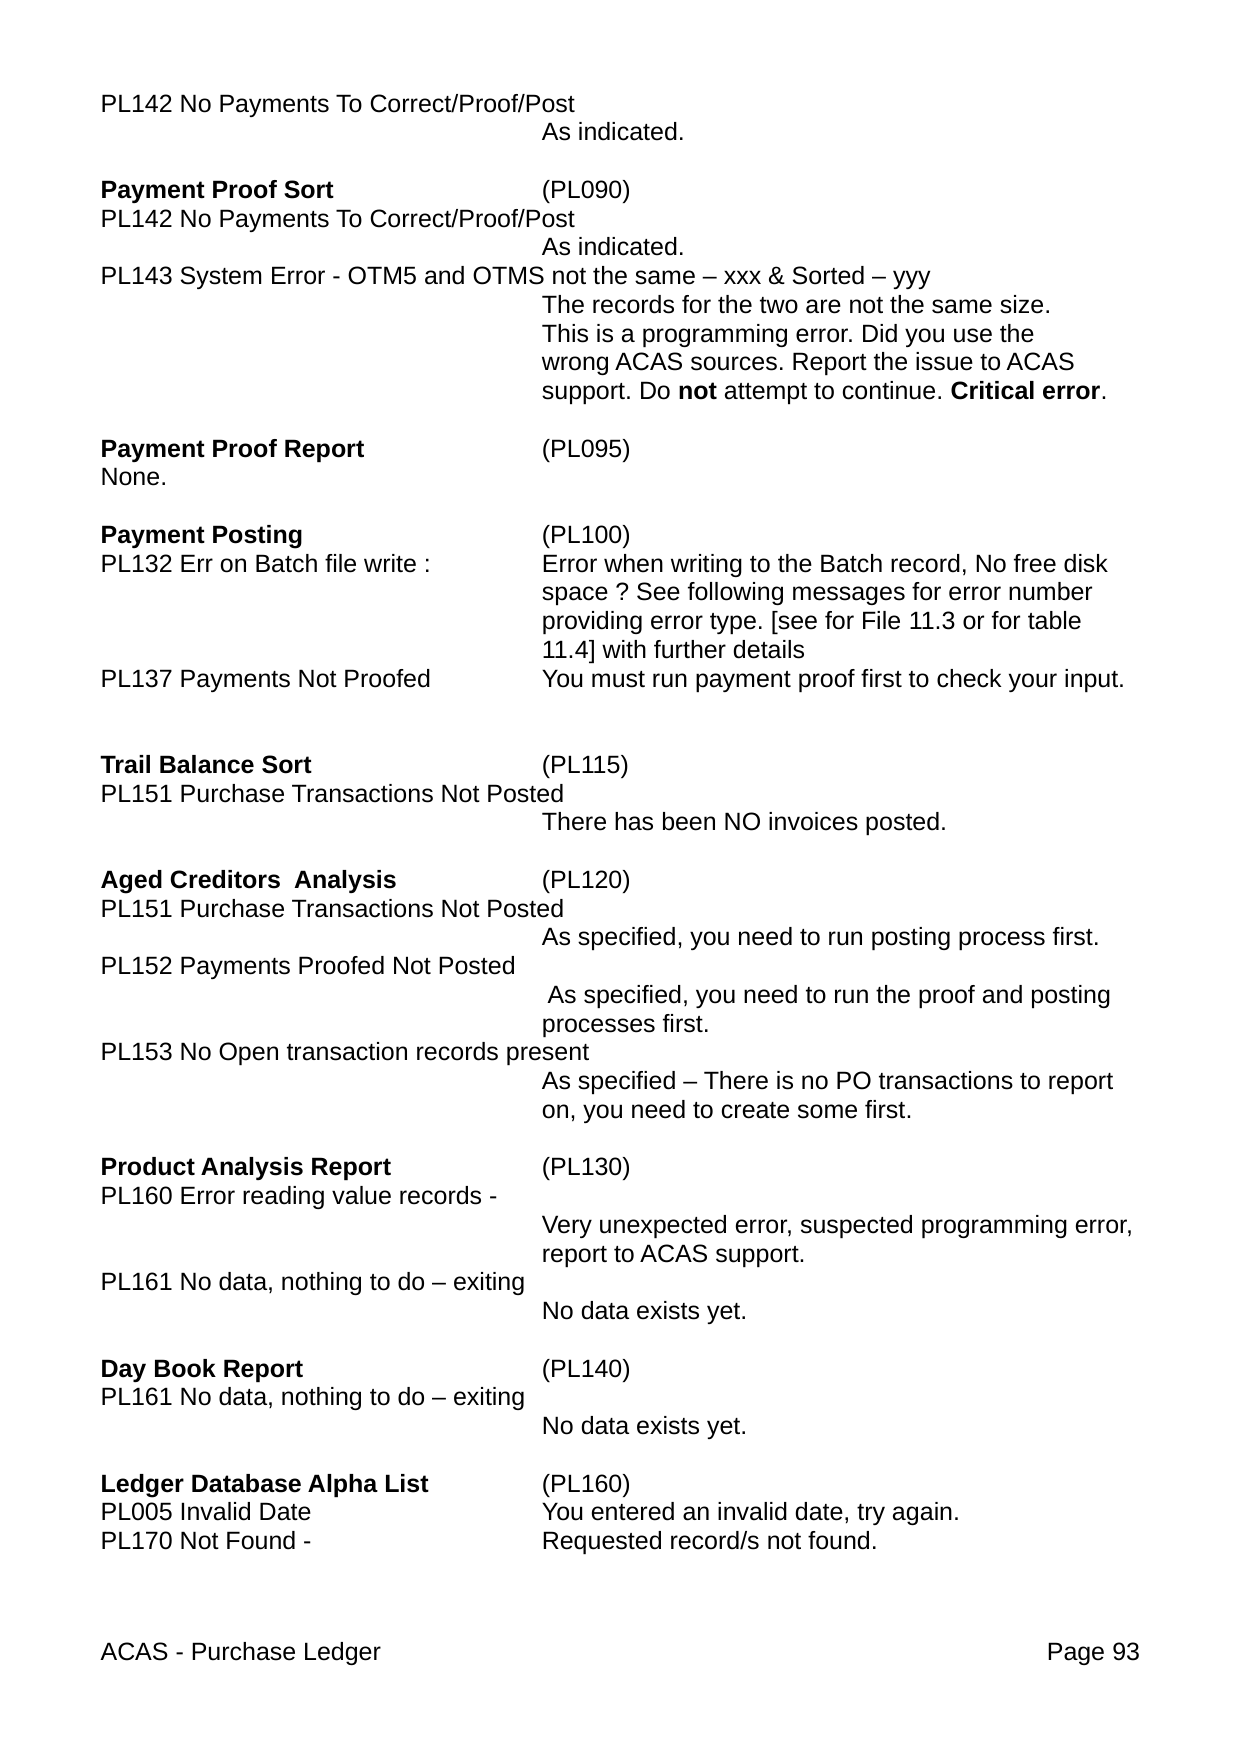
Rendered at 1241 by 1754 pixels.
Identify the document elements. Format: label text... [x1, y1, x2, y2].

text As indicated. [100, 117, 1140, 146]
text space ? See following messages for error number [100, 577, 1140, 606]
text PL161 No data, nothing to do – exiting [100, 1267, 1140, 1296]
text 11.4] with further details [100, 635, 1140, 663]
text PL142 No Payments To Correct/Proof/Post [100, 203, 1140, 232]
text support. Do not attempt to continue. Critical error. [100, 376, 1140, 405]
text PL170 Not Found - Requested record/s not found. [100, 1526, 1140, 1555]
text As specified, you need to run the proof and posting [100, 980, 1140, 1008]
text PL152 Payments Proofed Not Posted [100, 951, 1140, 980]
text No data exists yet. [100, 1411, 1140, 1440]
text Trail Balance Sort (PL115) [100, 750, 1140, 778]
text No data exists yet. [100, 1296, 1140, 1325]
text PL142 No Payments To Correct/Proof/Post [100, 88, 1140, 117]
text Product Analysis Report (PL130) [100, 1152, 1140, 1181]
text Payment Posting (PL100) [100, 520, 1140, 548]
text on, you need to create some first. [100, 1095, 1140, 1123]
text Very unexpected error, suspected programming error, [100, 1210, 1140, 1238]
text Aged Creditors Analysis (PL120) [100, 865, 1140, 893]
text As specified, you need to run posting process first. [100, 922, 1140, 951]
text processes first. [100, 1008, 1140, 1037]
text PL143 System Error - OTM5 and OTMS not the same – xxx & Sorted – yyy [100, 261, 1140, 290]
text None. [100, 462, 1140, 491]
text PL151 Purchase Transactions Not Posted [100, 778, 1140, 807]
text PL153 No Open transaction records present [100, 1037, 1140, 1066]
text Ledger Database Alpha List (PL160) [100, 1468, 1140, 1497]
text This is a programming error. Did you use the [100, 318, 1140, 347]
text PL005 Invalid Date You entered an invalid date, try again. [100, 1497, 1140, 1526]
text PL151 Purchase Transactions Not Posted [100, 893, 1140, 922]
text providing error type. [see for File 11.3 or for table [100, 606, 1140, 635]
text PL161 No data, nothing to do – exiting [100, 1382, 1140, 1411]
text As indicated. [100, 232, 1140, 261]
text Payment Proof Report (PL095) [100, 433, 1140, 462]
text Payment Proof Sort (PL090) [100, 175, 1140, 203]
text PL137 Payments Not Proofed You must run payment proof first to check your input. [100, 663, 1140, 692]
text PL160 Error reading value records - [100, 1181, 1140, 1210]
text PL132 Err on Batch file write : Error when writing to the Batch record, No free disk [100, 548, 1140, 577]
text Day Book Report (PL140) [100, 1353, 1140, 1382]
text report to ACAS support. [100, 1238, 1140, 1267]
text wrong ACAS sources. Report the issue to ACAS [100, 347, 1140, 376]
text There has been NO invoices posted. [100, 807, 1140, 836]
text As specified – There is no PO transactions to report [100, 1066, 1140, 1095]
text The records for the two are not the same size. [100, 290, 1140, 318]
